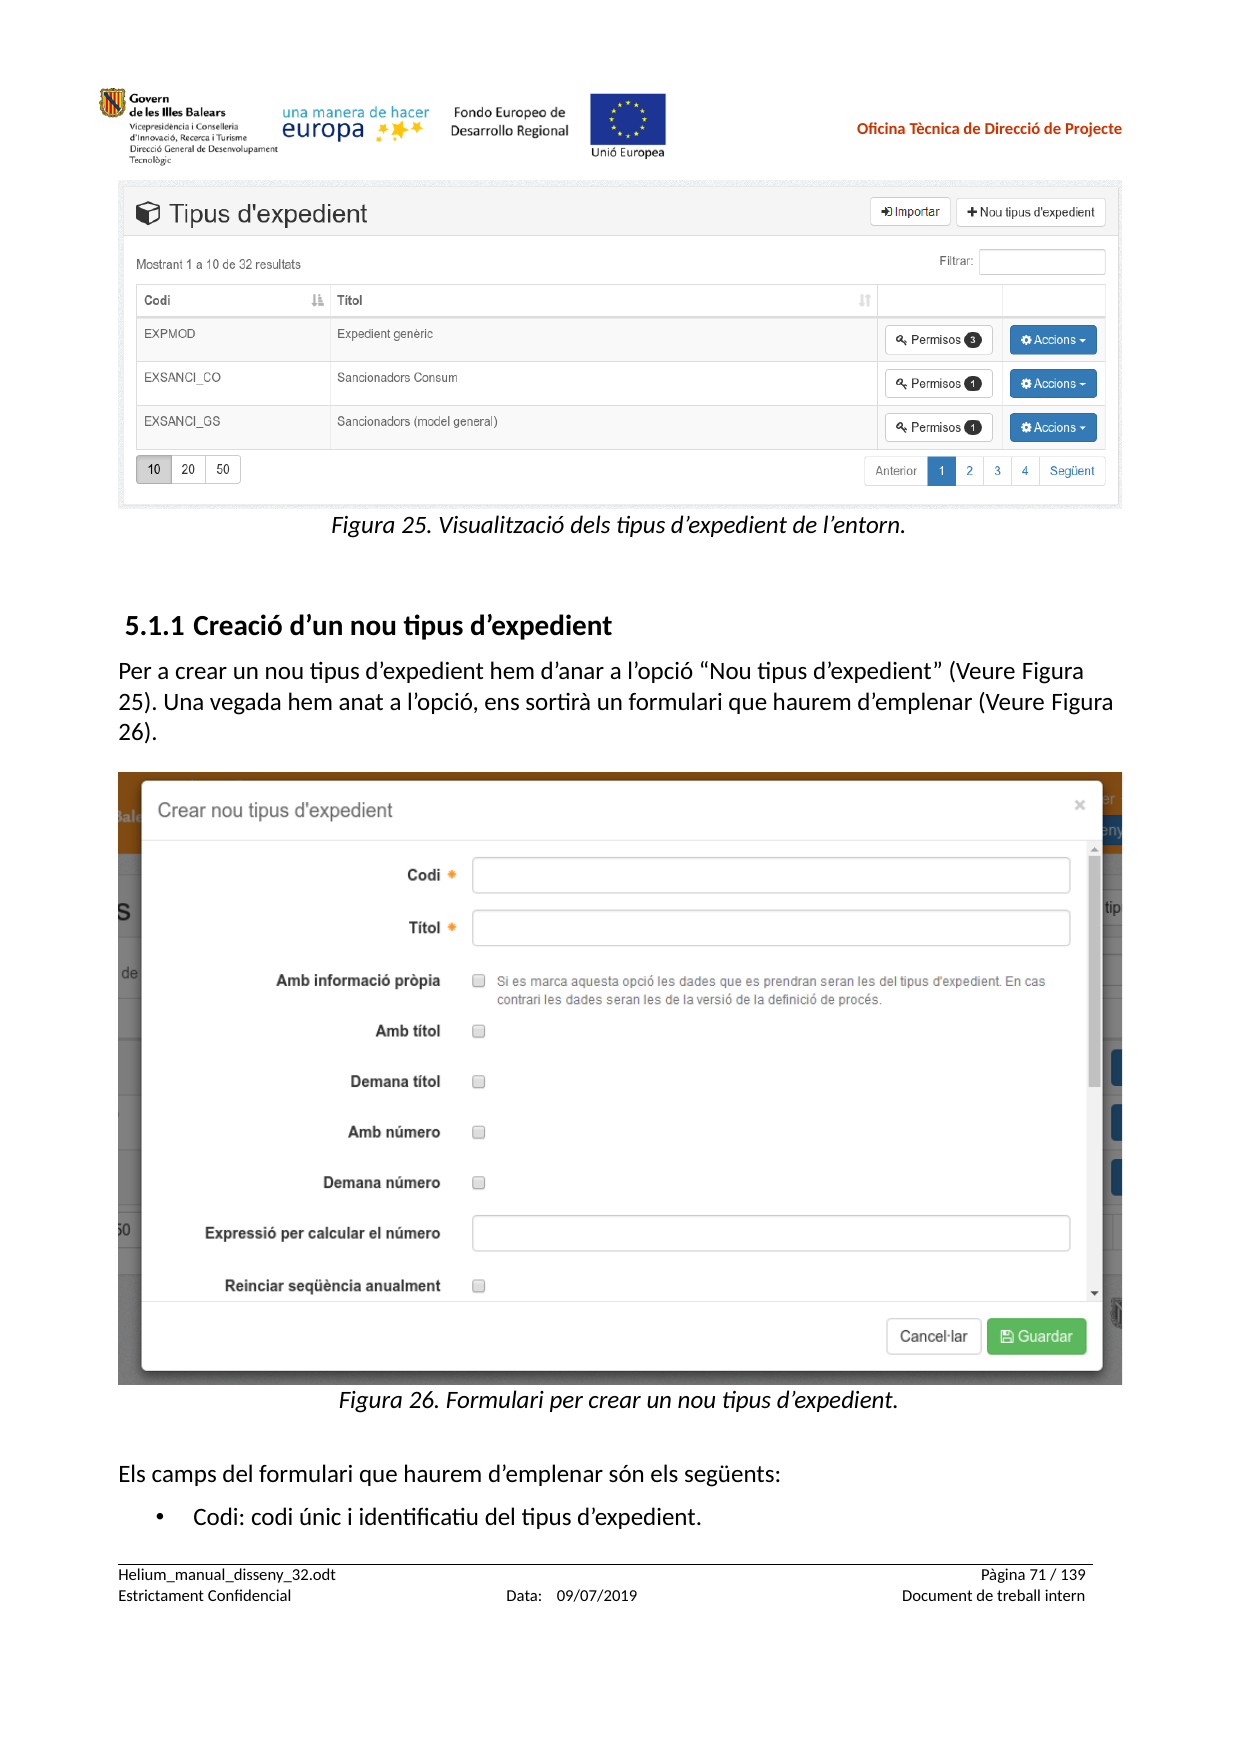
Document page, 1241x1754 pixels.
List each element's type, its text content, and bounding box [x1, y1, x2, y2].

list Codi: codi únic i identificatiu del tipus d’expedient. [156, 1501, 1122, 1532]
text Figura 25. Visualització dels tipus d’expedient de l’entorn. [118, 509, 1122, 539]
picture [99, 87, 668, 166]
text Figura 26. Formulari per crear un nou tipus d’expedient. [118, 1385, 1122, 1415]
text Els camps del formulari que haurem d’emplenar són els següents: [118, 1458, 1122, 1489]
text Per a crear un nou tipus d’expedient hem d’anar a l’opció “Nou tipus d’expedient” (Veure Figura 25). Una vegada hem anat a l’opció, ens sortirà un formulari que haurem d’emplenar (Veure Figura 26). [118, 655, 1122, 747]
subtitle Creació d’un nou tipus d’expedient [118, 607, 1122, 643]
